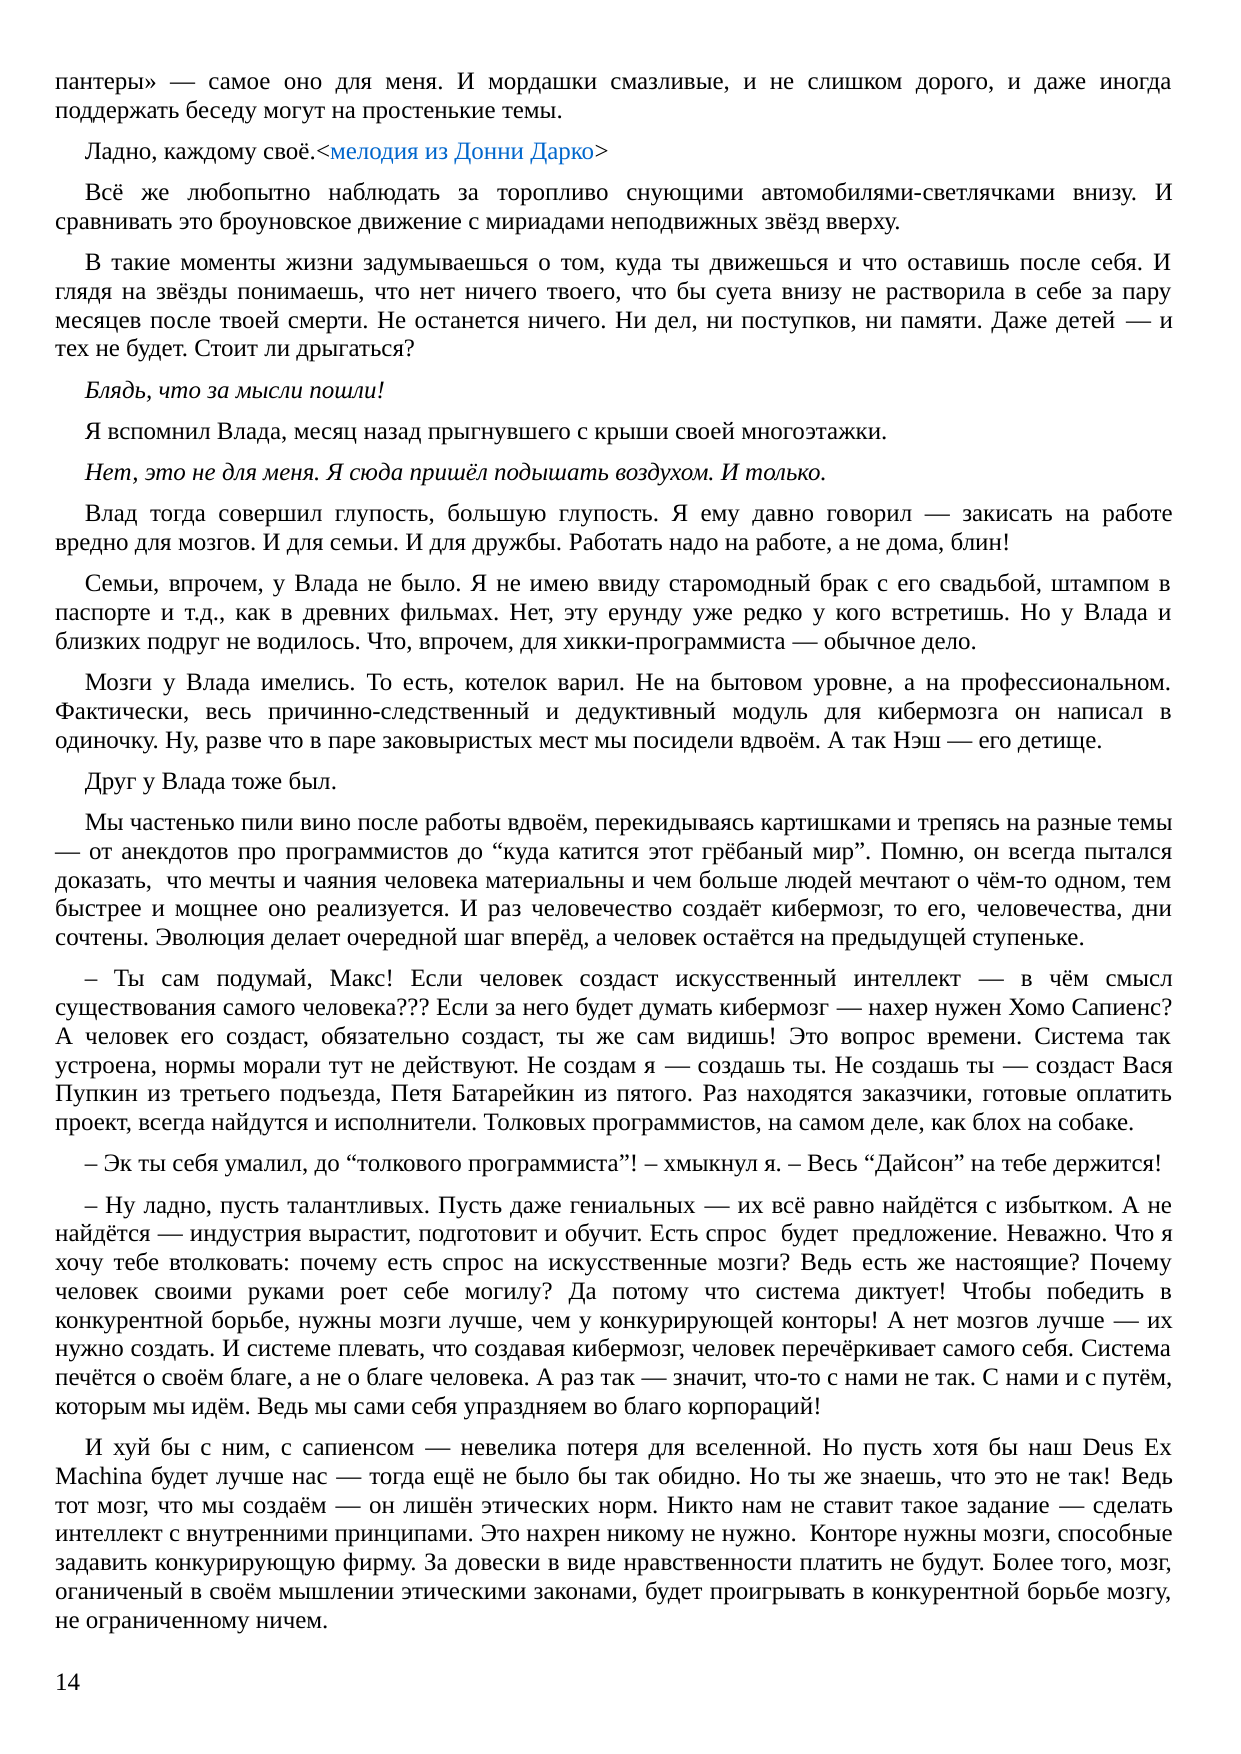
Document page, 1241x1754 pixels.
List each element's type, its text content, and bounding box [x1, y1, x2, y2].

text Мозги у Влада имелись. То есть, котелок варил. Не на бытовом уровне, а на профессиональном. Фактически, весь причинно-следственный и дедуктивный модуль для кибермозга он написал в одиночку. Ну, разве что в паре заковыристых мест мы посидели вдвоём. А так Нэш — его детище. [55, 667, 1173, 753]
text И хуй бы с ним, с сапиенсом — невелика потеря для вселенной. Но пусть хотя бы наш Deus Ex Machina будет лучше нас — тогда ещё не было бы так обидно. Но ты же знаешь, что это не так! Ведь тот мозг, что мы создаём — он лишён этических норм. Никто нам не ставит такое задание — сделать интеллект с внутренними принципами. Это нахрен никому не нужно. Конторе нужны мозги, способные задавить конкурирующую фирму. За довески в виде нравственности платить не будут. Более того, мозг, оганиченый в своём мышлении этическими законами, будет проигрывать в конкурентной борьбе мозгу, не ограниченному ничем. [55, 1432, 1173, 1633]
text Нет, это не для меня. Я сюда пришёл подышать воздухом. И только. [55, 457, 1173, 486]
text Блядь, что за мысли пошли! [55, 375, 1173, 403]
text Всё же любопытно наблюдать за торопливо снующими автомобилями-светлячками внизу. И сравнивать это броуновское движение с мириадами неподвижных звёзд вверху. [55, 177, 1173, 235]
text Ладно, каждому своё.<мелодия из Донни Дарко> [55, 136, 1173, 165]
text В такие моменты жизни задумываешься о том, куда ты движешься и что оставишь после себя. И глядя на звёзды понимаешь, что нет ничего твоего, что бы суета внизу не растворила в себе за пару месяцев после твоей смерти. Не останется ничего. Ни дел, ни поступков, ни памяти. Даже детей — и тех не будет. Стоит ли дрыгаться? [55, 247, 1173, 362]
text – Ты сам подумай, Макс! Если человек создаст искусственный интеллект — в чём смысл существования самого человека??? Если за него будет думать кибермозг — нахер нужен Хомо Сапиенс? А человек его создаст, обязательно создаст, ты же сам видишь! Это вопрос времени. Система так устроена, нормы морали тут не действуют. Не создам я — создашь ты. Не создашь ты — создаст Вася Пупкин из третьего подъезда, Петя Батарейкин из пятого. Раз находятся заказчики, готовые оплатить проект, всегда найдутся и исполнители. Толковых программистов, на самом деле, как блох на собаке. [55, 963, 1173, 1136]
text – Эк ты себя умалил, до “толкового программиста”! – хмыкнул я. – Весь “Дайсон” на тебе держится! [55, 1148, 1173, 1177]
text пантеры» — самое оно для меня. И мордашки смазливые, и не слишком дорого, и даже иногда поддержать беседу могут на простенькие темы. [55, 66, 1173, 123]
text – Ну ладно, пусть талантливых. Пусть даже гениальных — их всё равно найдётся с избытком. А не найдётся — индустрия вырастит, подготовит и обучит. Есть спрос будет предложение. Неважно. Что я хочу тебе втолковать: почему есть спрос на искусственные мозги? Ведь есть же настоящие? Почему человек своими руками роет себе могилу? Да потому что система диктует! Чтобы победить в конкурентной борьбе, нужны мозги лучше, чем у конкурирующей конторы! А нет мозгов лучше — их нужно создать. И системе плевать, что создавая кибермозг, человек перечёркивает самого себя. Система печётся о своём благе, а не о благе человека. А раз так — значит, что-то с нами не так. С нами и с путём, которым мы идём. Ведь мы сами себя упраздняем во благо корпораций! [55, 1190, 1173, 1420]
text Я вспомнил Влада, месяц назад прыгнувшего с крыши своей многоэтажки. [55, 416, 1173, 445]
text Мы частенько пили вино после работы вдвоём, перекидываясь картишками и трепясь на разные темы — от анекдотов про программистов до “куда катится этот грёбаный мир”. Помню, он всегда пытался доказать, что мечты и чаяния человека материальны и чем больше людей мечтают о чём-то одном, тем быстрее и мощнее оно реализуется. И раз человечество создаёт кибермозг, то его, человечества, дни сочтены. Эволюция делает очередной шаг вперёд, а человек остаётся на предыдущей ступеньке. [55, 807, 1173, 951]
text Влад тогда совершил глупость, большую глупость. Я ему давно говорил — закисать на работе вредно для мозгов. И для семьи. И для дружбы. Работать надо на работе, а не дома, блин! [55, 498, 1173, 556]
text Друг у Влада тоже был. [55, 766, 1173, 795]
text Семьи, впрочем, у Влада не было. Я не имею ввиду старомодный брак с его свадьбой, штампом в паспорте и т.д., как в древних фильмах. Нет, эту ерунду уже редко у кого встретишь. Но у Влада и близких подруг не водилось. Что, впрочем, для хикки-программиста — обычное дело. [55, 568, 1173, 655]
